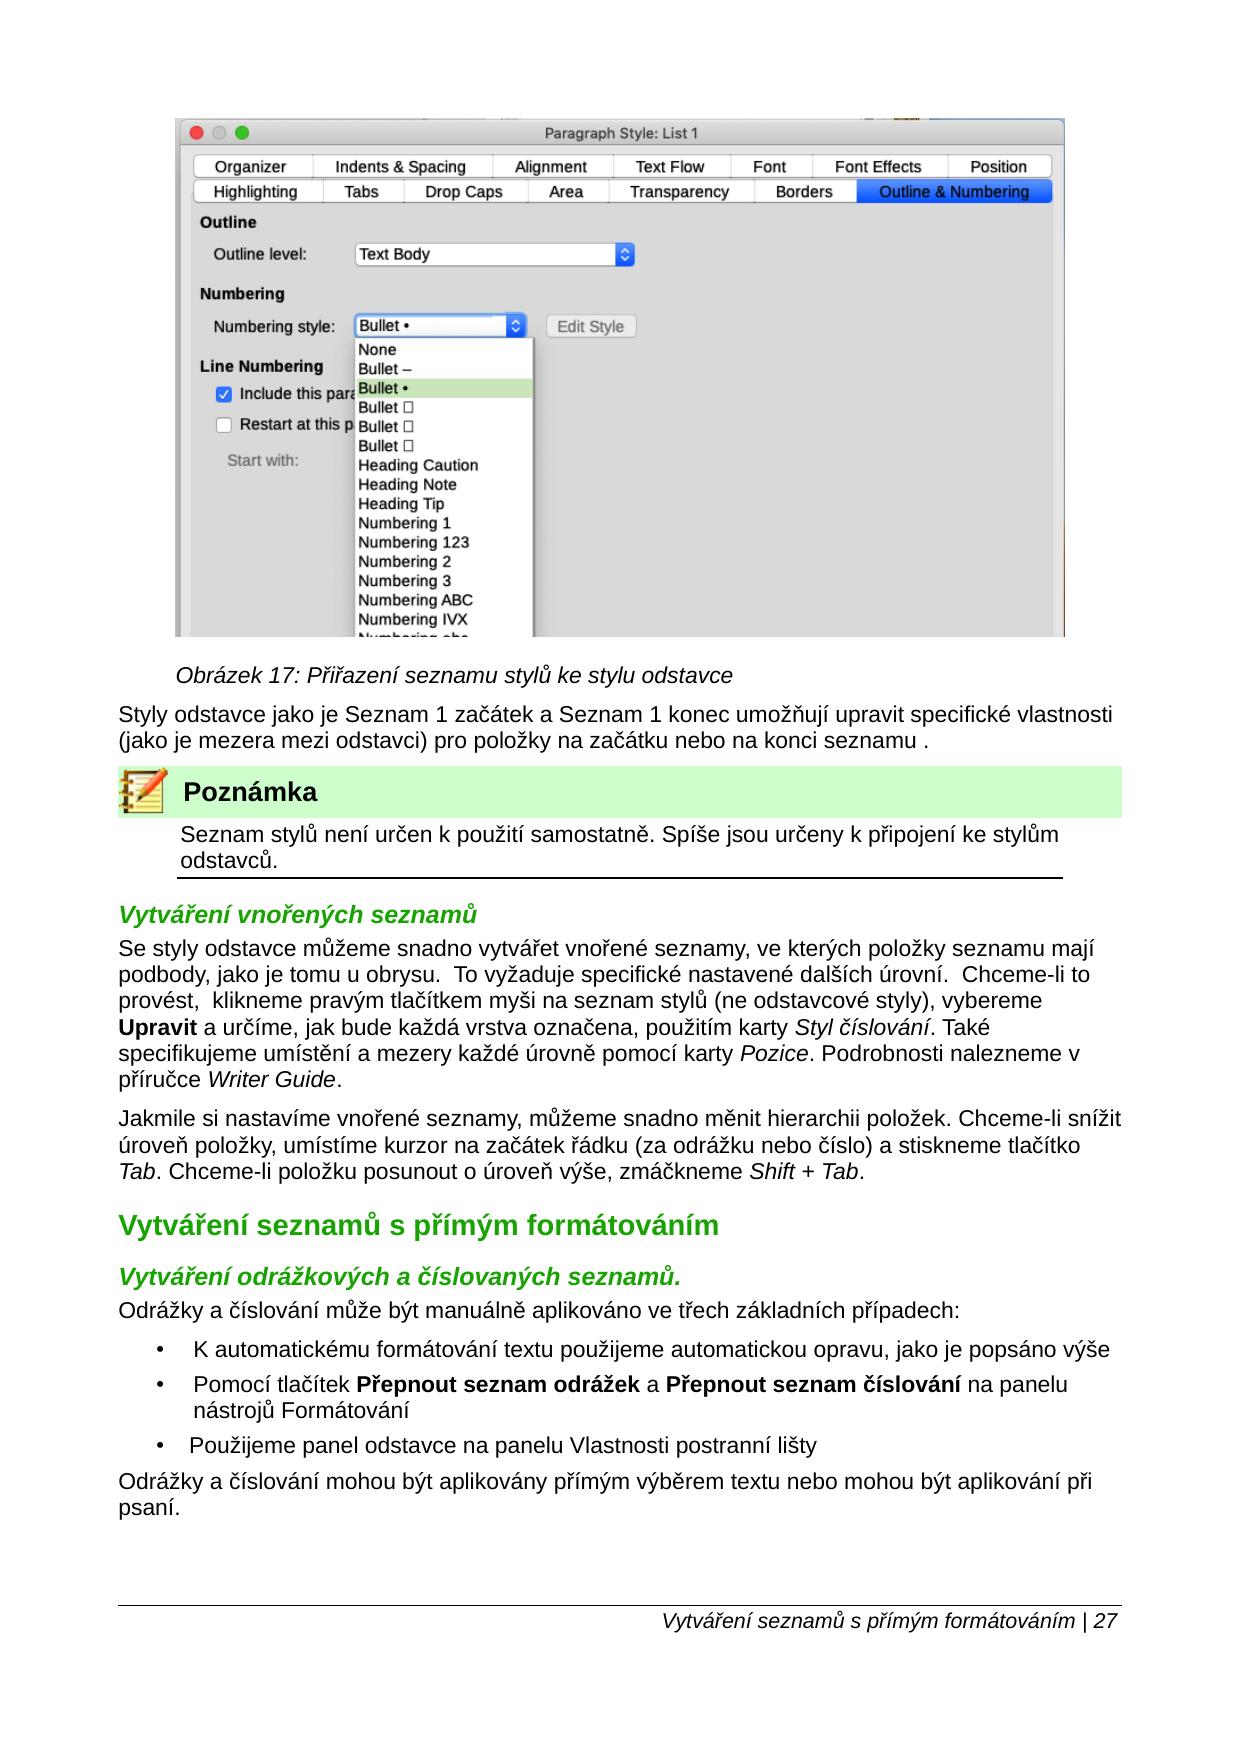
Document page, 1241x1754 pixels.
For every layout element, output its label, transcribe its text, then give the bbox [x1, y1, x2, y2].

text Jakmile si nastavíme vnořené seznamy, můžeme snadno měnit hierarchii položek. Chceme-li snížit úroveň položky, umístíme kurzor na začátek řádku (za odrážku nebo číslo) a stiskneme tlačítko Tab. Chceme-li položku posunout o úroveň výše, zmáčkneme Shift + Tab. [118, 1105, 1122, 1184]
text Odrážky a číslování mohou být aplikovány přímým výběrem textu nebo mohou být aplikování při psaní. [118, 1468, 1122, 1520]
picture [175, 118, 1065, 637]
list Pomocí tlačítek Přepnout seznam odrážek a Přepnout seznam číslování na panelu nástrojů Formátování [156, 1371, 1122, 1424]
subtitle Vytváření seznamů s přímým formátováním [118, 1208, 1122, 1242]
list Použijeme panel odstavce na panelu Vlastnosti postranní lišty [156, 1432, 1122, 1459]
list K automatickému formátování textu použijeme automatickou opravu, jako je popsáno výše [156, 1336, 1122, 1362]
text Styly odstavce jako je Seznam 1 začátek a Seznam 1 konec umožňují upravit specifické vlastnosti (jako je mezera mezi odstavci) pro položky na začátku nebo na konci seznamu . [118, 701, 1122, 753]
text Seznam stylů není určen k použití samostatně. Spíše jsou určeny k připojení ke stylům odstavců. [177, 818, 1063, 877]
text Obrázek 17: Přiřazení seznamu stylů ke stylu odstavce [175, 637, 1065, 689]
picture [119, 766, 170, 817]
subtitle Poznámka [118, 766, 1122, 818]
subtitle Vytváření vnořených seznamů [118, 900, 1122, 929]
text Odrážky a číslování může být manuálně aplikováno ve třech základních případech: [118, 1297, 1122, 1323]
subtitle Vytváření odrážkových a číslovaných seznamů. [118, 1262, 1122, 1291]
text Se styly odstavce můžeme snadno vytvářet vnořené seznamy, ve kterých položky seznamu mají podbody, jako je tomu u obrysu. To vyžaduje specifické nastavené dalších úrovní. Chceme-li to provést, klikneme pravým tlačítkem myši na seznam stylů (ne odstavcové styly), vybereme Upravit a určíme, jak bude každá vrstva označena, použitím karty Styl číslování. Také specifikujeme umístění a mezery každé úrovně pomocí karty Pozice. Podrobnosti nalezneme v příručce Writer Guide. [118, 935, 1122, 1093]
